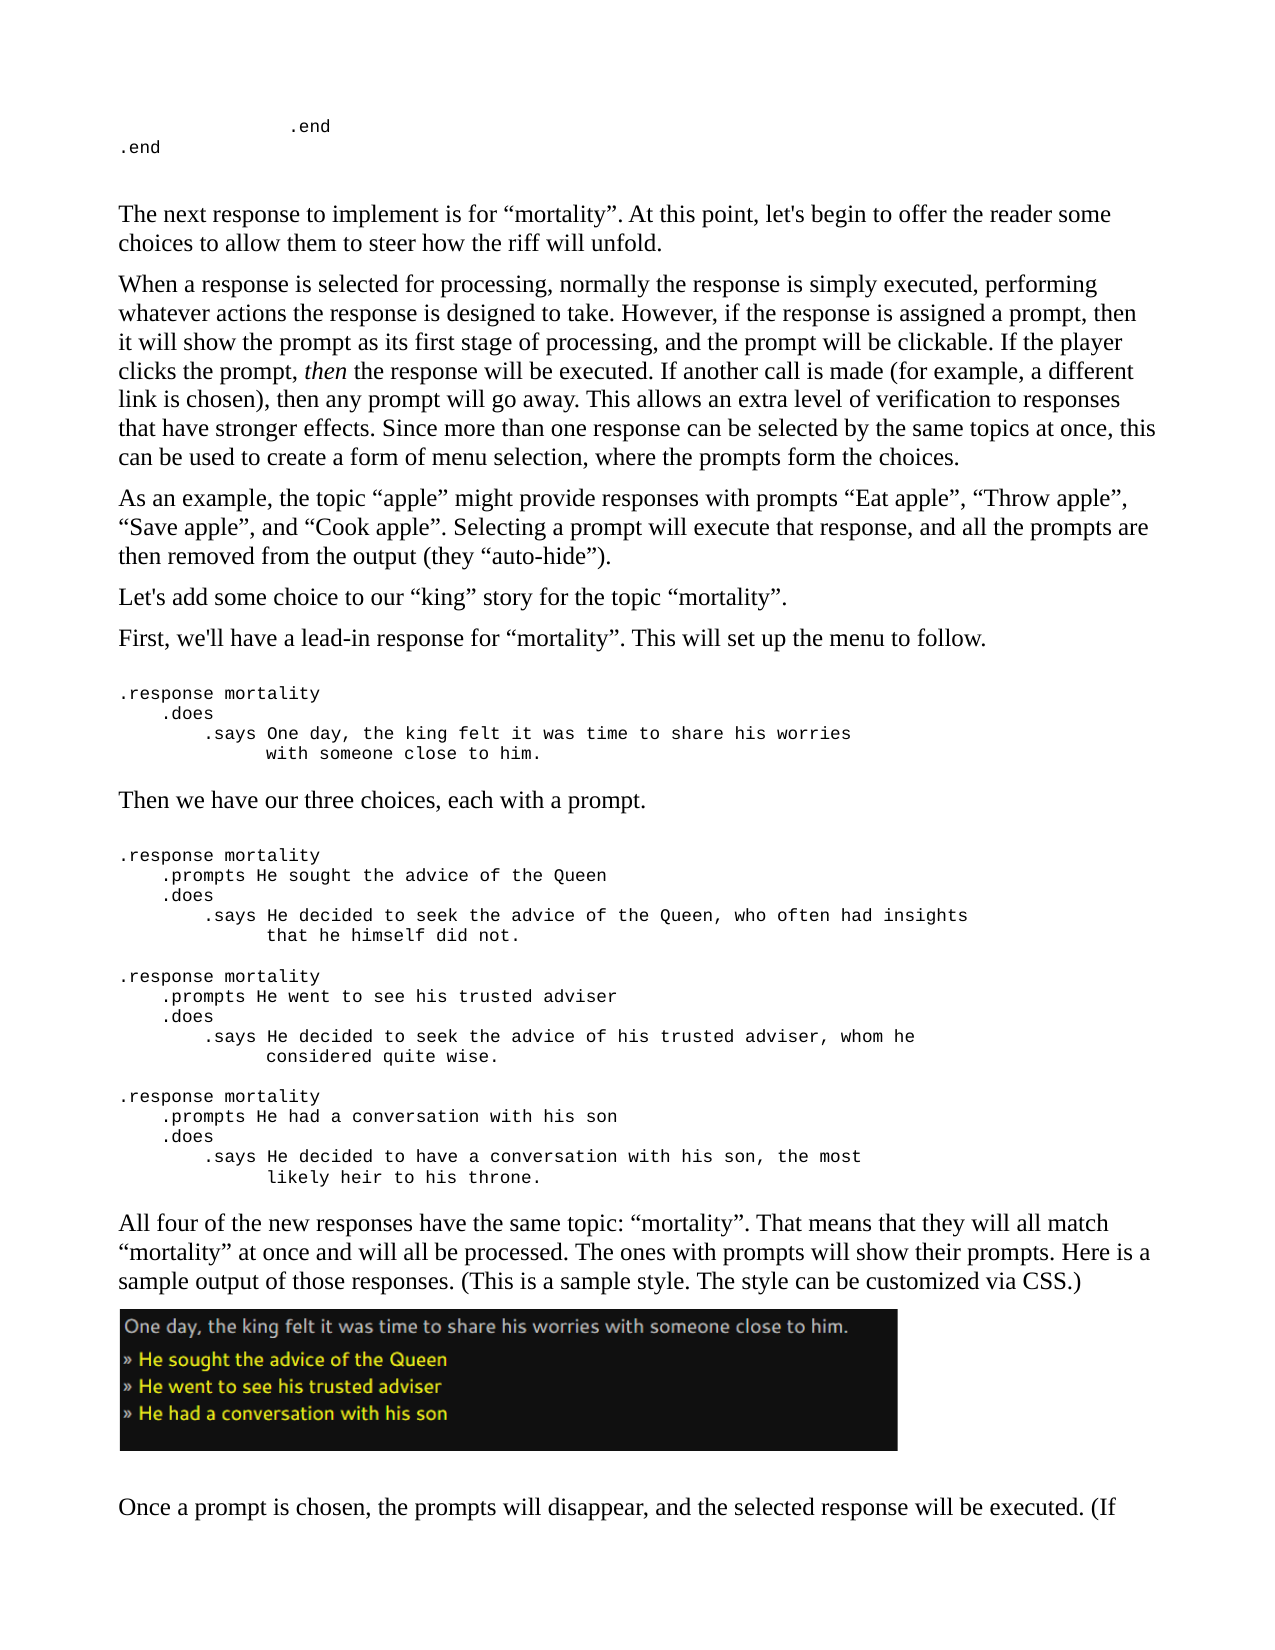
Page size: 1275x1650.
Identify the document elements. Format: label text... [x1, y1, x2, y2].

text .end [118, 138, 1157, 158]
text .says One day, the king felt it was time to share his worries [118, 725, 1157, 745]
text Then we have our three choices, each with a prompt. [118, 785, 1157, 814]
text As an example, the topic “apple” might provide responses with prompts “Eat apple”, “Throw apple”, “Save apple”, and “Cook apple”. Selecting a prompt will execute that response, and all the prompts are then removed from the output (they “auto-hide”). [118, 483, 1157, 569]
text with someone close to him. [118, 745, 1157, 765]
text .response mortality [118, 685, 1157, 705]
text When a response is selected for processing, normally the response is simply executed, performing whatever actions the response is designed to take. However, if the response is assigned a prompt, then it will show the prompt as its first stage of processing, and the prompt will be clickable. If the player clicks the prompt, then the response will be executed. If another call is made (for example, a different link is chosen), then any prompt will go away. This allows an extra level of verification to responses that have stronger effects. Since more than one response can be selected by the same topics at once, this can be used to create a form of menu selection, where the prompts form the choices. [118, 269, 1157, 471]
text .end [118, 118, 1157, 138]
picture [119, 1309, 898, 1451]
text The next response to implement is for “mortality”. At this point, let's begin to offer the reader some choices to allow them to steer how the riff will unfold. [118, 199, 1157, 257]
text Let's add some choice to our “king” story for the topic “mortality”. [118, 582, 1157, 611]
text Once a prompt is chosen, the prompts will disappear, and the selected response will be executed. (If [118, 1492, 1157, 1521]
text .does [118, 1128, 1157, 1148]
text First, we'll have a lead-in response for “mortality”. This will set up the menu to follow. [118, 623, 1157, 652]
text considered quite wise. [118, 1048, 1157, 1068]
text .response mortality [118, 847, 1157, 867]
text .says He decided to seek the advice of his trusted adviser, whom he [118, 1027, 1157, 1048]
text .response mortality [118, 1088, 1157, 1108]
text .does [118, 887, 1157, 907]
text .does [118, 1007, 1157, 1027]
text .says He decided to seek the advice of the Queen, who often had insights [118, 907, 1157, 927]
text .says He decided to have a conversation with his son, the most [118, 1148, 1157, 1168]
text .prompts He had a conversation with his son [118, 1108, 1157, 1128]
text .prompts He sought the advice of the Queen [118, 867, 1157, 887]
text .response mortality [118, 967, 1157, 987]
text likely heir to his throne. [118, 1168, 1157, 1188]
text that he himself did not. [118, 927, 1157, 947]
text .does [118, 705, 1157, 725]
text All four of the new responses have the same topic: “mortality”. That means that they will all match “mortality” at once and will all be processed. The ones with prompts will show their prompts. Here is a sample output of those responses. (This is a sample style. The style can be customized via CSS.) [118, 1208, 1157, 1295]
text .prompts He went to see his trusted adviser [118, 987, 1157, 1007]
